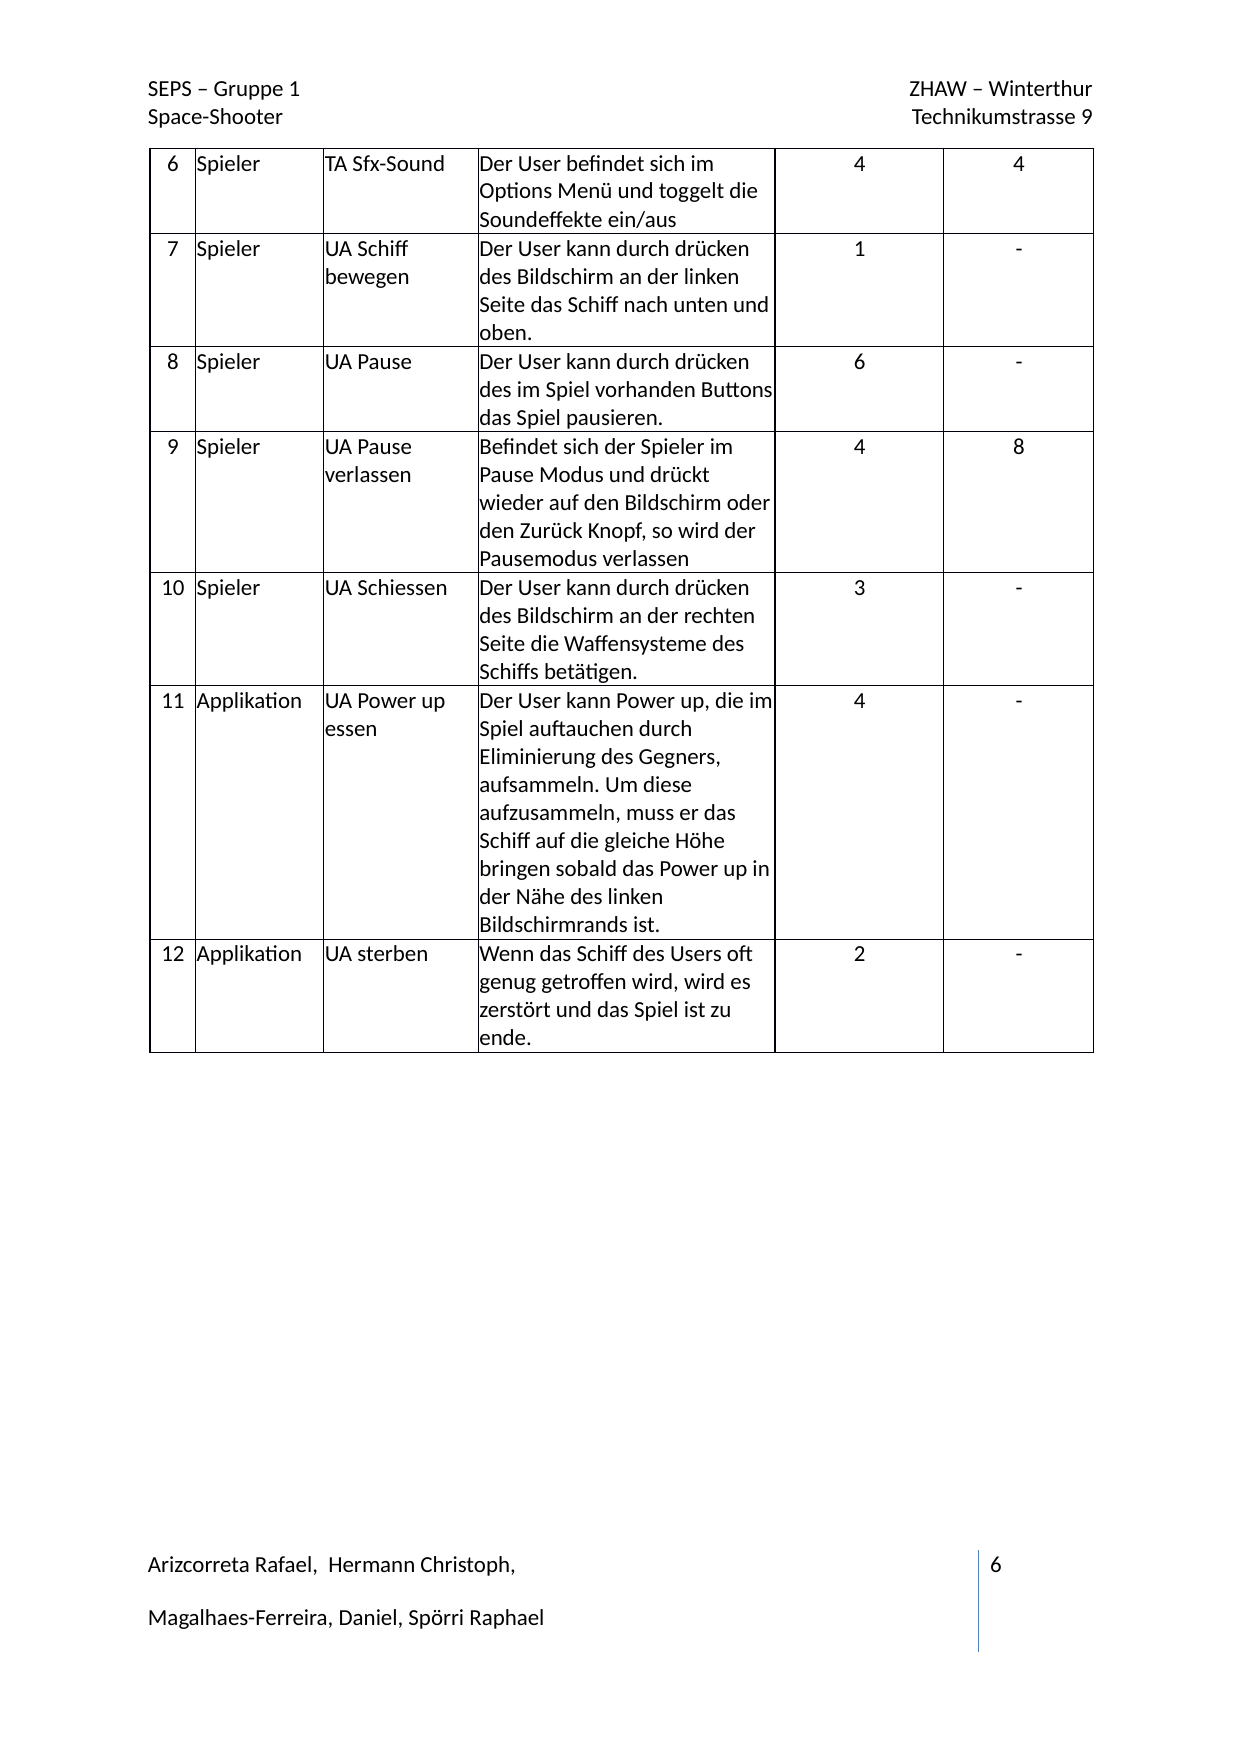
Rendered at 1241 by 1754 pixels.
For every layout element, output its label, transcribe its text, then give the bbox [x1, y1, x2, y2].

table_cell UA Power up essen [324, 686, 478, 938]
table_cell UA sterben [324, 940, 478, 1052]
table_cell - [944, 573, 1093, 685]
table_cell 6 [776, 347, 943, 431]
table_cell - [944, 234, 1093, 346]
table_cell Befindet sich der Spieler im Pause Modus und drückt wieder auf den Bildschirm oder den Zurück Knopf, so wird der Pausemodus verlassen [479, 432, 774, 572]
table_cell 6 [151, 149, 195, 233]
table_cell Spieler [196, 149, 323, 233]
table_cell 4 [776, 686, 943, 938]
table_cell UA Schiff bewegen [324, 234, 478, 346]
table_cell Der User kann durch drücken des im Spiel vorhanden Buttons das Spiel pausieren. [479, 347, 774, 431]
table_cell 8 [944, 432, 1093, 572]
table_cell 1 [776, 234, 943, 346]
table_cell 11 [151, 686, 195, 938]
table_cell - [944, 686, 1093, 938]
table_cell UA Pause verlassen [324, 432, 478, 572]
table_cell 4 [776, 432, 943, 572]
table_cell 3 [776, 573, 943, 685]
table_cell Der User kann Power up, die im Spiel auftauchen durch Eliminierung des Gegners, aufsammeln. Um diese aufzusammeln, muss er das Schiff auf die gleiche Höhe bringen sobald das Power up in der Nähe des linken Bildschirmrands ist. [479, 686, 774, 938]
table_cell Der User kann durch drücken des Bildschirm an der linken Seite das Schiff nach unten und oben. [479, 234, 774, 346]
table_cell 9 [151, 432, 195, 572]
table_cell 4 [776, 149, 943, 233]
table_cell 7 [151, 234, 195, 346]
table_cell 4 [944, 149, 1093, 233]
table_cell Spieler [196, 573, 323, 685]
table_cell TA Sfx-Sound [324, 149, 478, 233]
table_cell 10 [151, 573, 195, 685]
table_cell Der User befindet sich im Options Menü und toggelt die Soundeffekte ein/aus [479, 149, 774, 233]
table_cell Wenn das Schiff des Users oft genug getroffen wird, wird es zerstört und das Spiel ist zu ende. [479, 940, 774, 1052]
table_cell Spieler [196, 432, 323, 572]
table_cell 12 [151, 940, 195, 1052]
table_cell Spieler [196, 234, 323, 346]
table_cell - [944, 940, 1093, 1052]
table_cell Applikation [196, 686, 323, 938]
table_cell Applikation [196, 940, 323, 1052]
table_cell 8 [151, 347, 195, 431]
table_cell - [944, 347, 1093, 431]
table_cell UA Schiessen [324, 573, 478, 685]
table_cell Spieler [196, 347, 323, 431]
table_cell 2 [776, 940, 943, 1052]
table_cell Der User kann durch drücken des Bildschirm an der rechten Seite die Waffensysteme des Schiffs betätigen. [479, 573, 774, 685]
table_cell UA Pause [324, 347, 478, 431]
